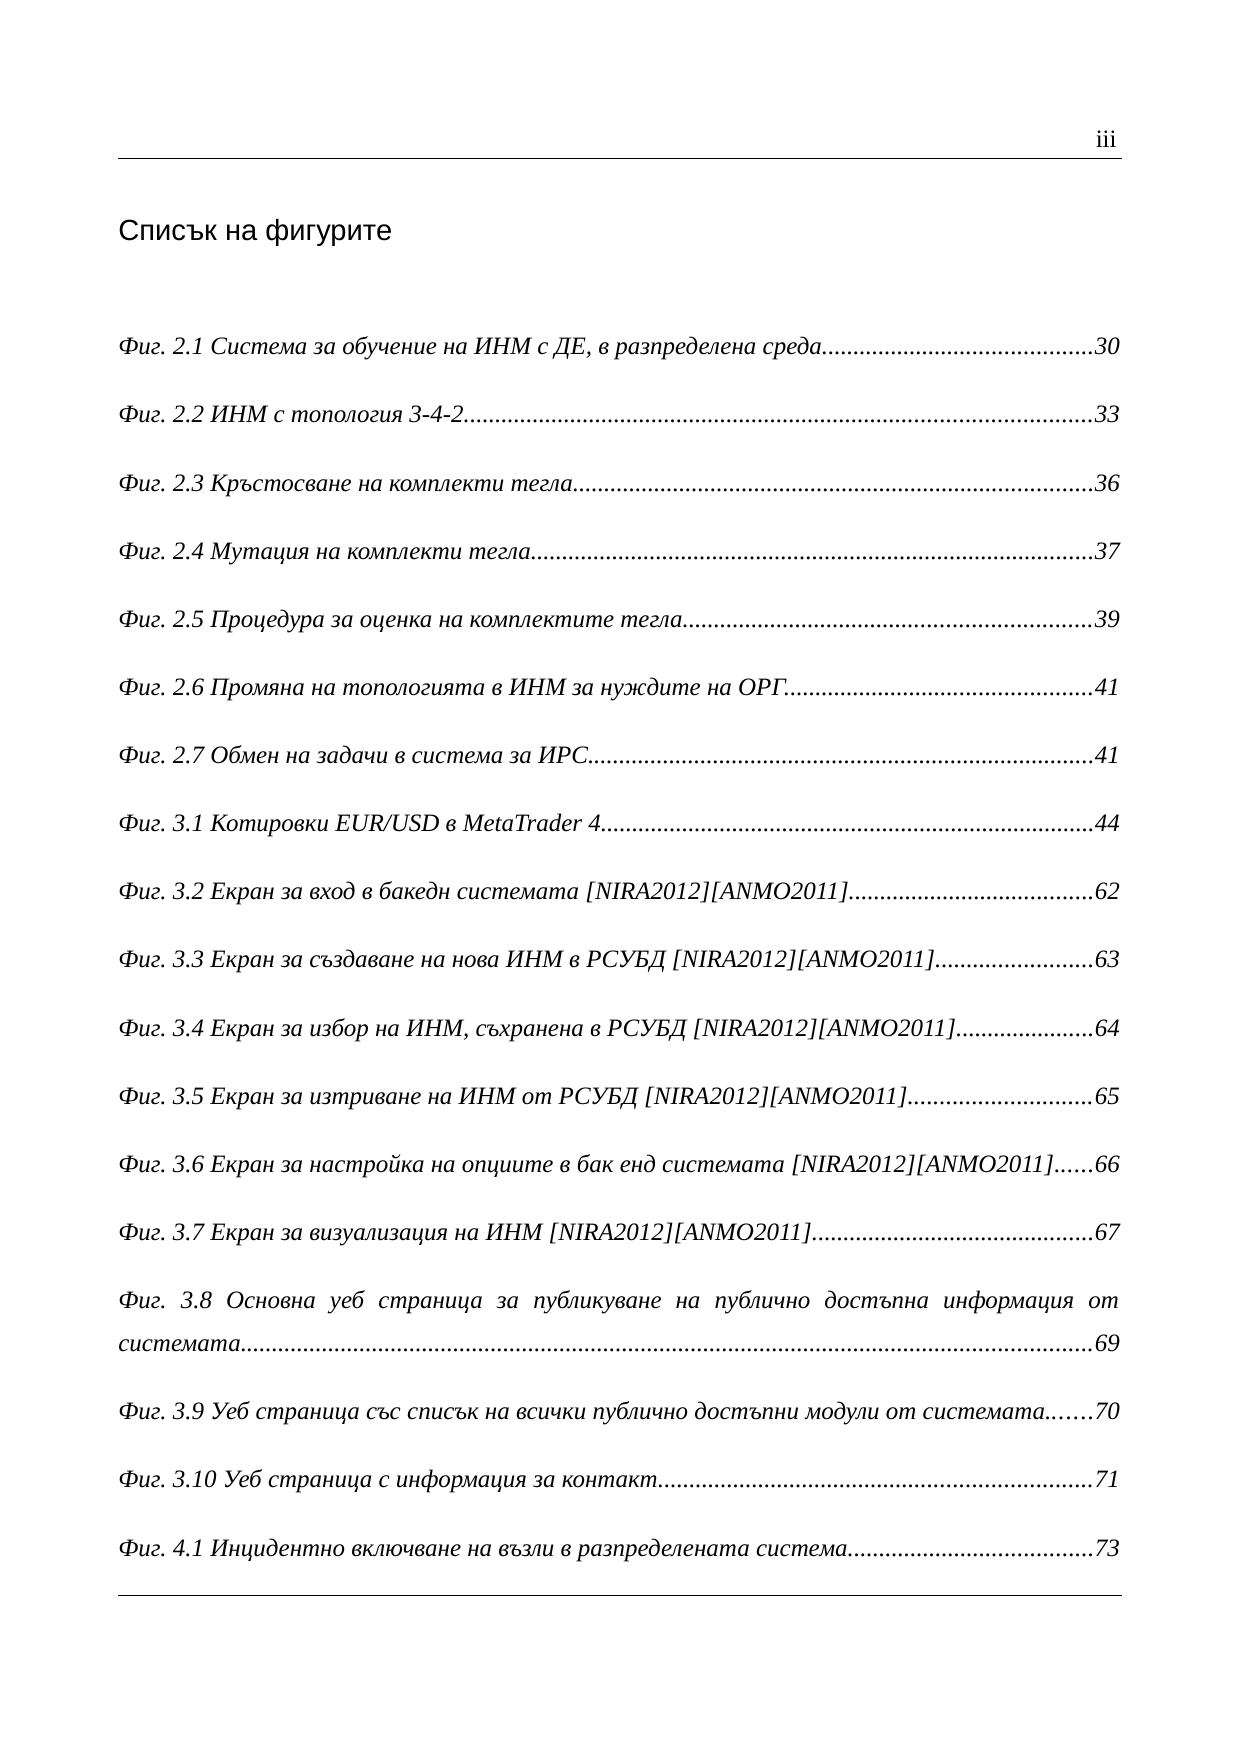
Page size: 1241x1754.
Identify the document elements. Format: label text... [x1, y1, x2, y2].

text Фиг. 3.5 Екран за изтриване на ИНМ от РСУБД [NIRA2012][ANMO2011]. 65 [118, 1081, 1122, 1109]
text Фиг. 3.9 Уеб страница със списък на всички публично достъпни модули от системата. 70 [118, 1396, 1122, 1425]
text Фиг. 2.3 Кръстосване на комплекти тегла. 36 [118, 468, 1122, 496]
text Фиг. 2.4 Мутация на комплекти тегла. 37 [118, 536, 1122, 564]
subtitle Списък на фигурите [118, 213, 1122, 246]
text Фиг. 3.7 Екран за визуализация на ИНМ [NIRA2012][ANMO2011]. 67 [118, 1217, 1122, 1246]
text Фиг. 2.6 Промяна на топологията в ИНМ за нуждите на ОРГ. 41 [118, 672, 1122, 701]
text Фиг. 3.3 Екран за създаване на нова ИНМ в РСУБД [NIRA2012][ANMO2011]. 63 [118, 944, 1122, 973]
text Фиг. 3.10 Уеб страница с информация за контакт. 71 [118, 1464, 1122, 1493]
text Фиг. 2.7 Обмен на задачи в система за ИРС. 41 [118, 740, 1122, 769]
text Фиг. 3.1 Котировки EUR/USD в MetaTrader 4. 44 [118, 808, 1122, 837]
text Фиг. 3.2 Екран за вход в бакедн системата [NIRA2012][ANMO2011]. 62 [118, 876, 1122, 905]
text Фиг. 3.4 Екран за избор на ИНМ, съхранена в РСУБД [NIRA2012][ANMO2011]. 64 [118, 1013, 1122, 1041]
text Фиг. 3.6 Екран за настройка на опциите в бак енд системата [NIRA2012][ANMO2011]. 66 [118, 1149, 1122, 1178]
text Фиг. 3.8 Основна уеб страница за публикуване на публично достъпна информация от системата. 69 [118, 1285, 1122, 1357]
text Фиг. 4.1 Инцидентно включване на възли в разпределената система. 73 [118, 1533, 1122, 1561]
text Фиг. 2.2 ИНМ с топология 3-4-2. 33 [118, 399, 1122, 428]
text Фиг. 2.1 Система за обучение на ИНМ с ДЕ, в разпределена среда. 30 [118, 331, 1122, 360]
text Фиг. 2.5 Процедура за оценка на комплектите тегла. 39 [118, 604, 1122, 633]
